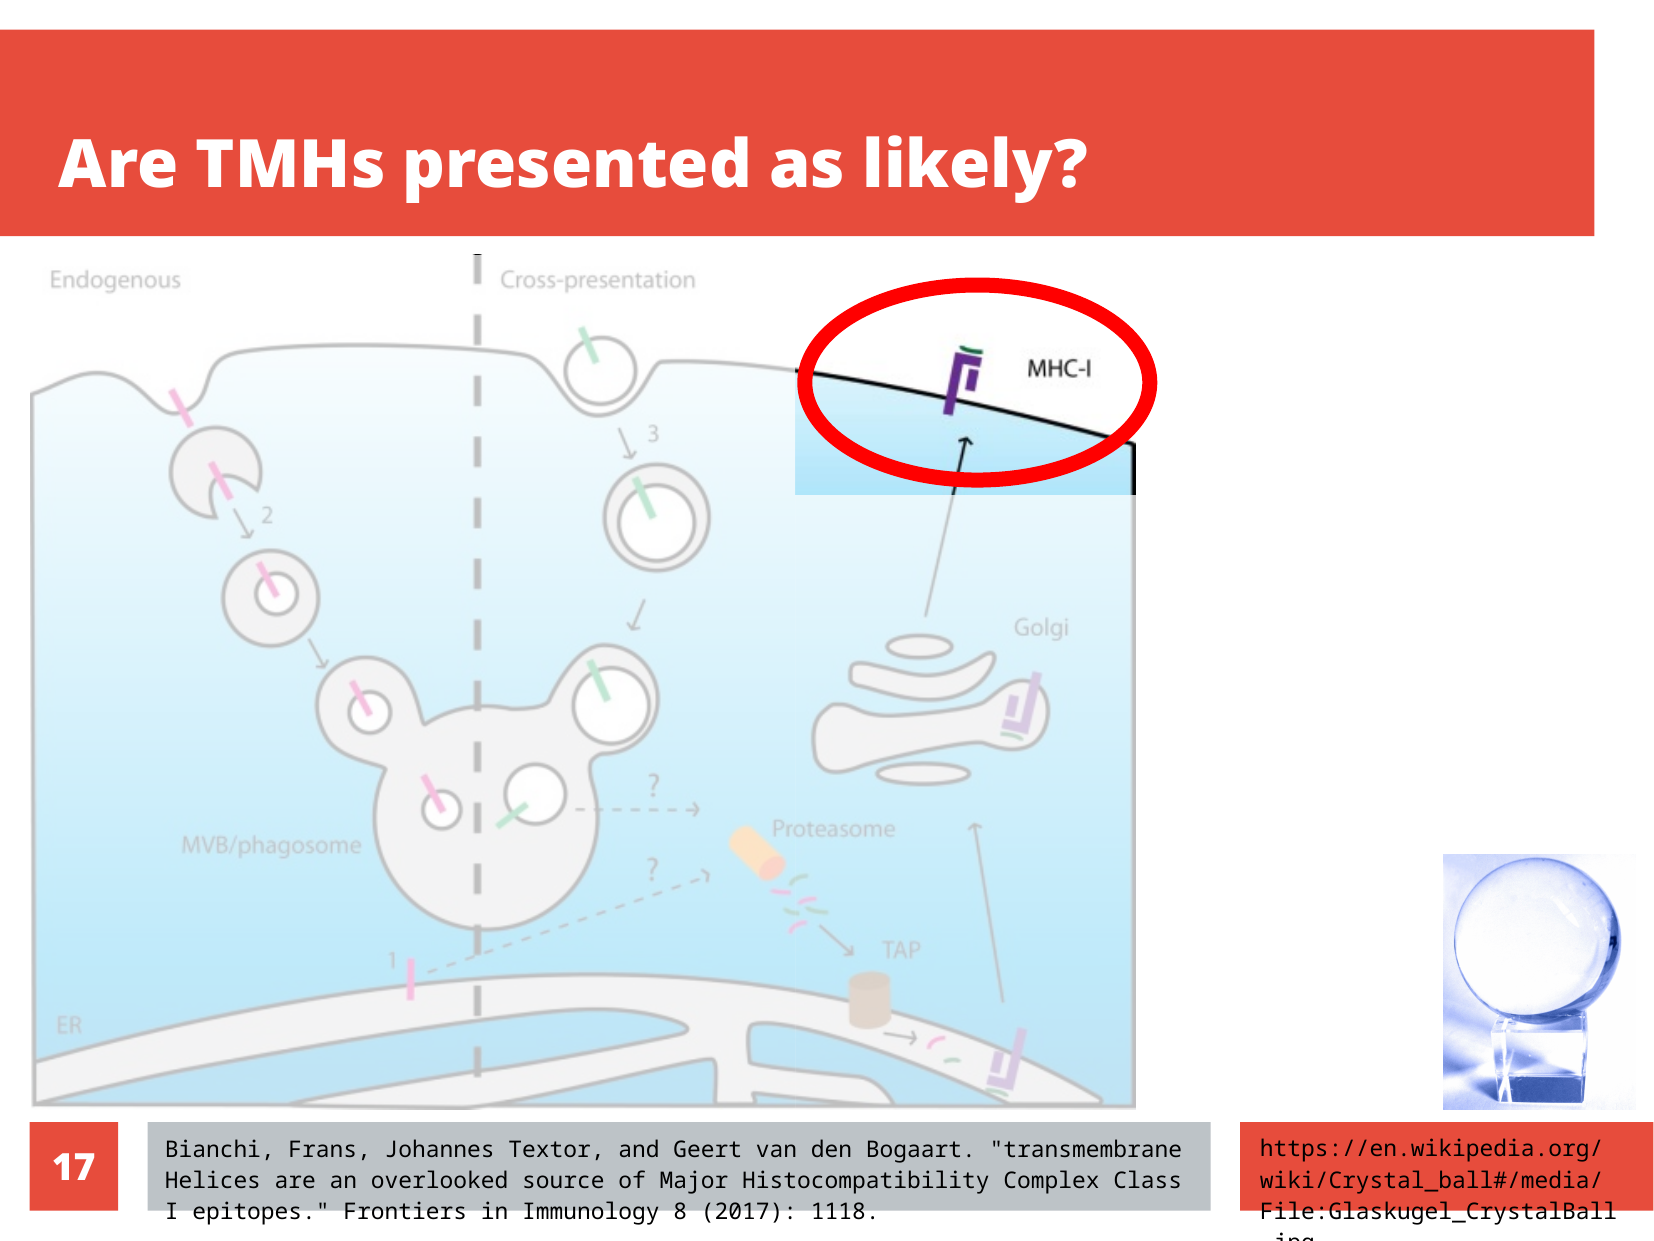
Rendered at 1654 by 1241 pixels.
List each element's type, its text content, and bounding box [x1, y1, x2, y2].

text_box Bianchi, Frans, Johannes Textor, and Geert van den Bogaart. "transmembrane Helices are an overlooked source of Major Histocompatibility Complex Class I epitopes." Frontiers in Immunology 8 (2017): 1118. [150, 1125, 1201, 1210]
text_box https://en.wikipedia.org/wiki/Crystal_ball#/media/File:Glaskugel_CrystalBall.jpg [1245, 1125, 1636, 1209]
picture [1443, 854, 1636, 1111]
text_box [30, 255, 1171, 1111]
picture [813, 293, 1136, 472]
title Are TMHs presented as likely? [59, 59, 1595, 207]
picture [30, 254, 1136, 495]
